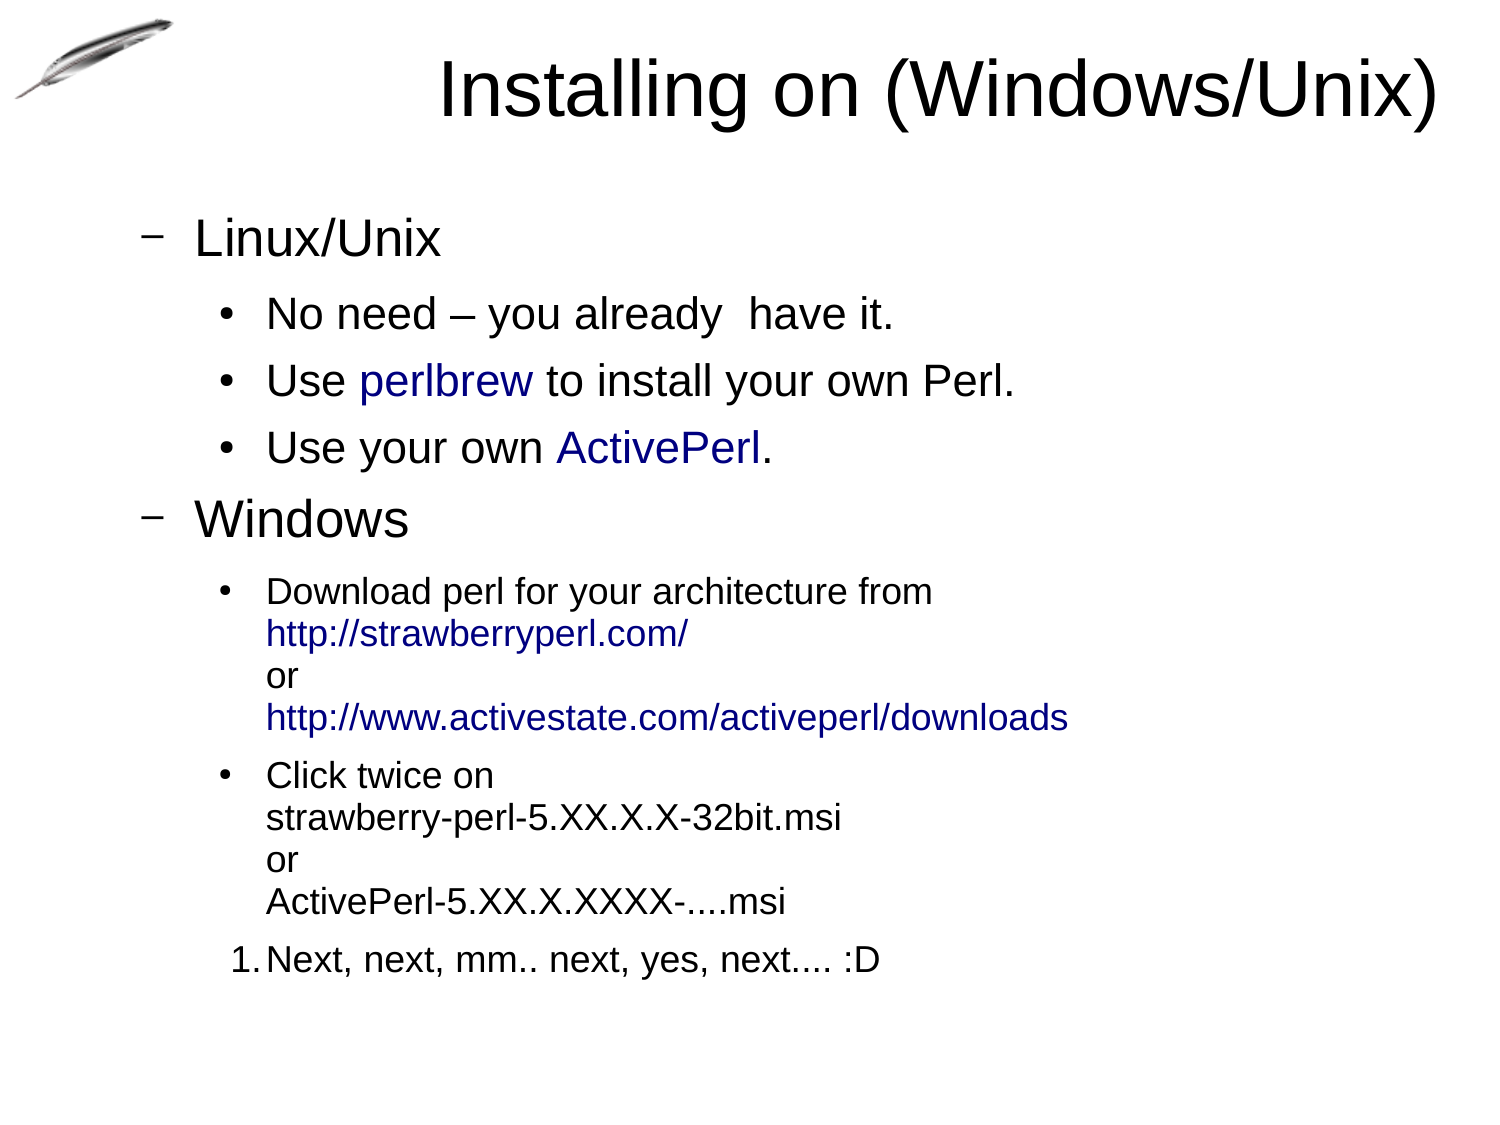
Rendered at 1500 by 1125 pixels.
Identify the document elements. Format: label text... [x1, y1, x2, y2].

picture [11, 17, 179, 101]
list Linux/Unix No need – you already have it. Use perlbrew to install your own Perl. Use your own ActivePerl. Windows Download perl for your architecture from http://strawberryperl.com/ or http://www.activestate.com/activeperl/downloads Click twice on strawberry-perl-5.XX.X.X-32bit.msi or ActivePerl-5.XX.X.XXXX-....msi Next, next, mm.. next, yes, next.... :D [53, 207, 1447, 1084]
title Installing on (Windows/Unix) [419, 0, 1459, 179]
